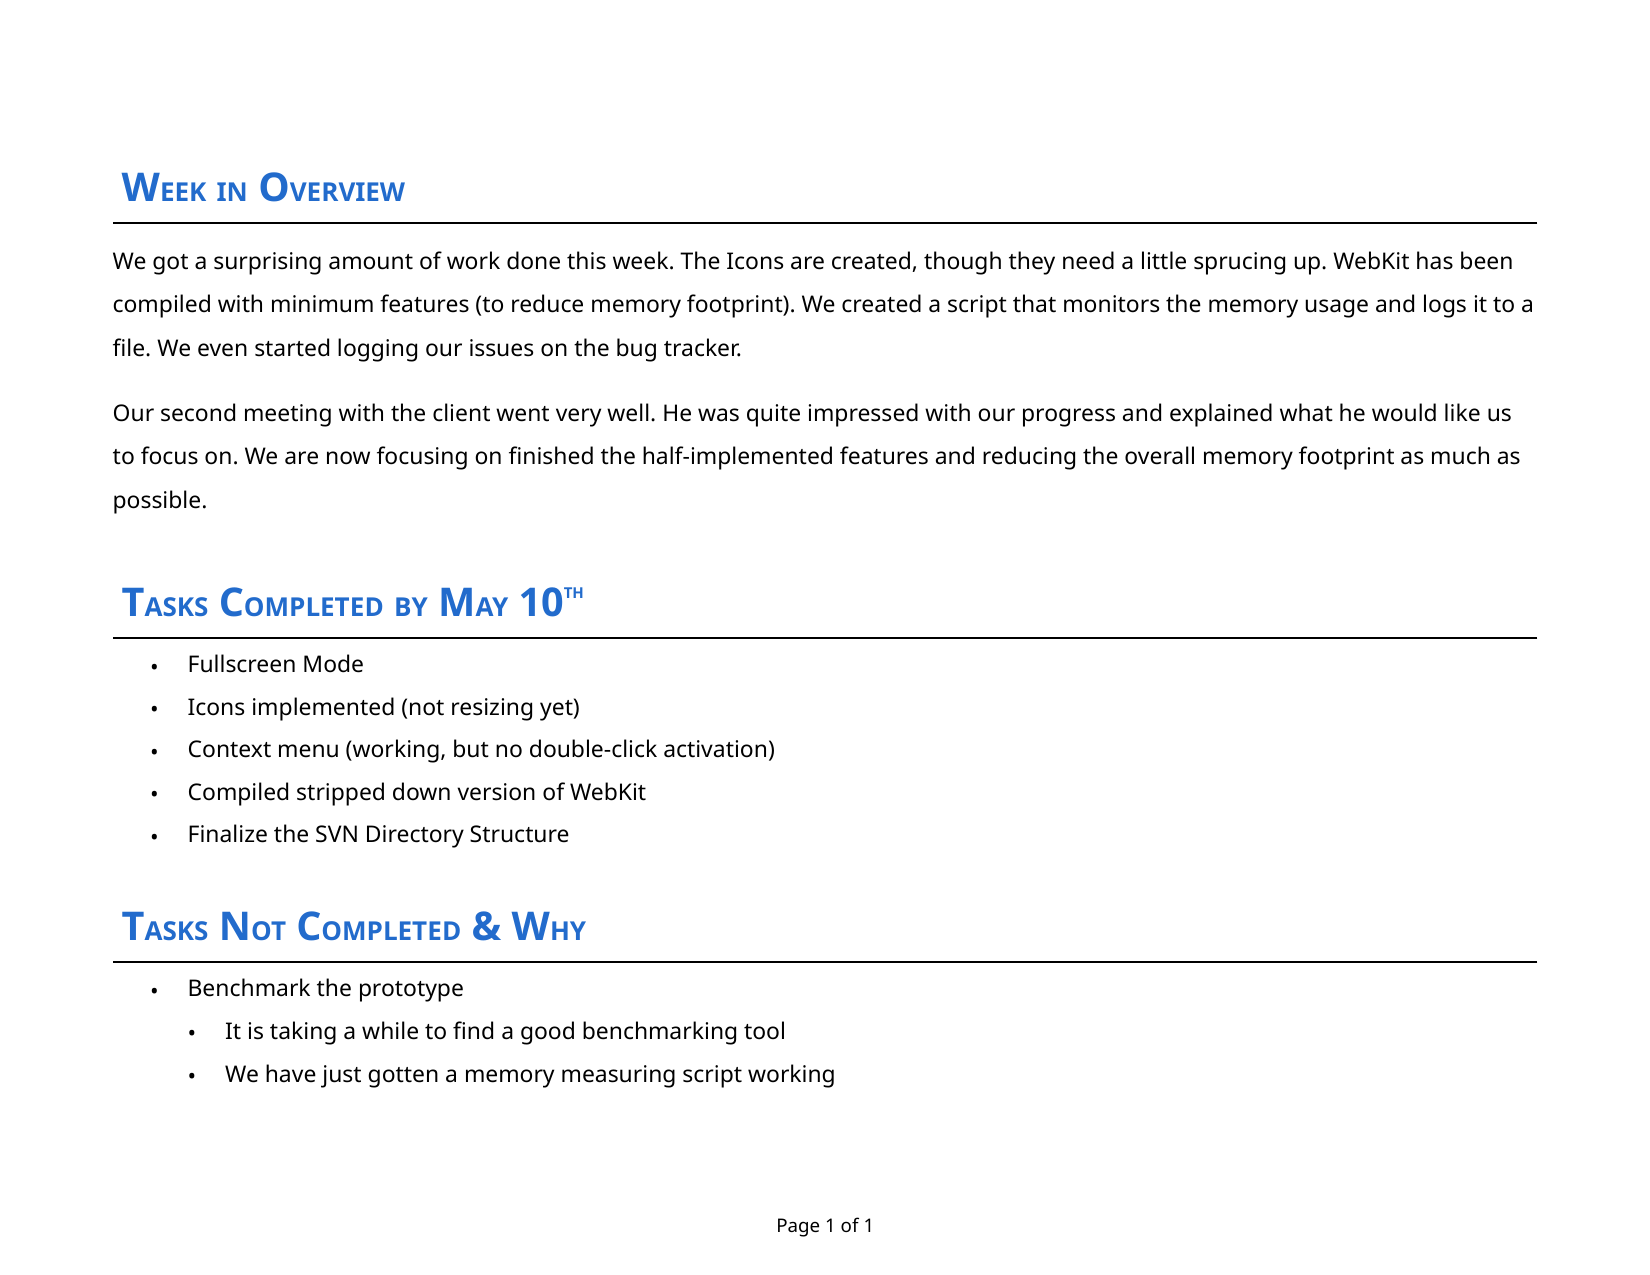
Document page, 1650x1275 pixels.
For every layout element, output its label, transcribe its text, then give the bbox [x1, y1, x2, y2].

subtitle Week in Overview [112, 150, 1537, 224]
list Context menu (working, but no double-click activation) [150, 733, 1537, 767]
list Icons implemented (not resizing yet) [150, 691, 1537, 724]
list Benchmark the prototype [150, 972, 1537, 1006]
list Finalize the SVN Directory Structure [150, 818, 1537, 852]
list It is taking a while to find a good benchmarking tool [187, 1015, 1537, 1049]
list We have just gotten a memory measuring script working [187, 1057, 1537, 1091]
text Our second meeting with the client went very well. He was quite impressed with our progress and explained what he would like us to focus on. We are now focusing on finished the half-implemented features and reducing the overall memory footprint as much as possible. [112, 397, 1537, 515]
list Compiled stripped down version of WebKit [150, 776, 1537, 809]
list Fullscreen Mode [150, 648, 1537, 682]
subtitle Tasks Not Completed & Why [112, 890, 1537, 963]
subtitle Tasks Completed by May 10th [112, 565, 1537, 639]
text We got a surprising amount of work done this week. The Icons are created, though they need a little sprucing up. WebKit has been compiled with minimum features (to reduce memory footprint). We created a script that monitors the memory usage and logs it to a file. We even started logging our issues on the bug tracker. [112, 244, 1537, 363]
